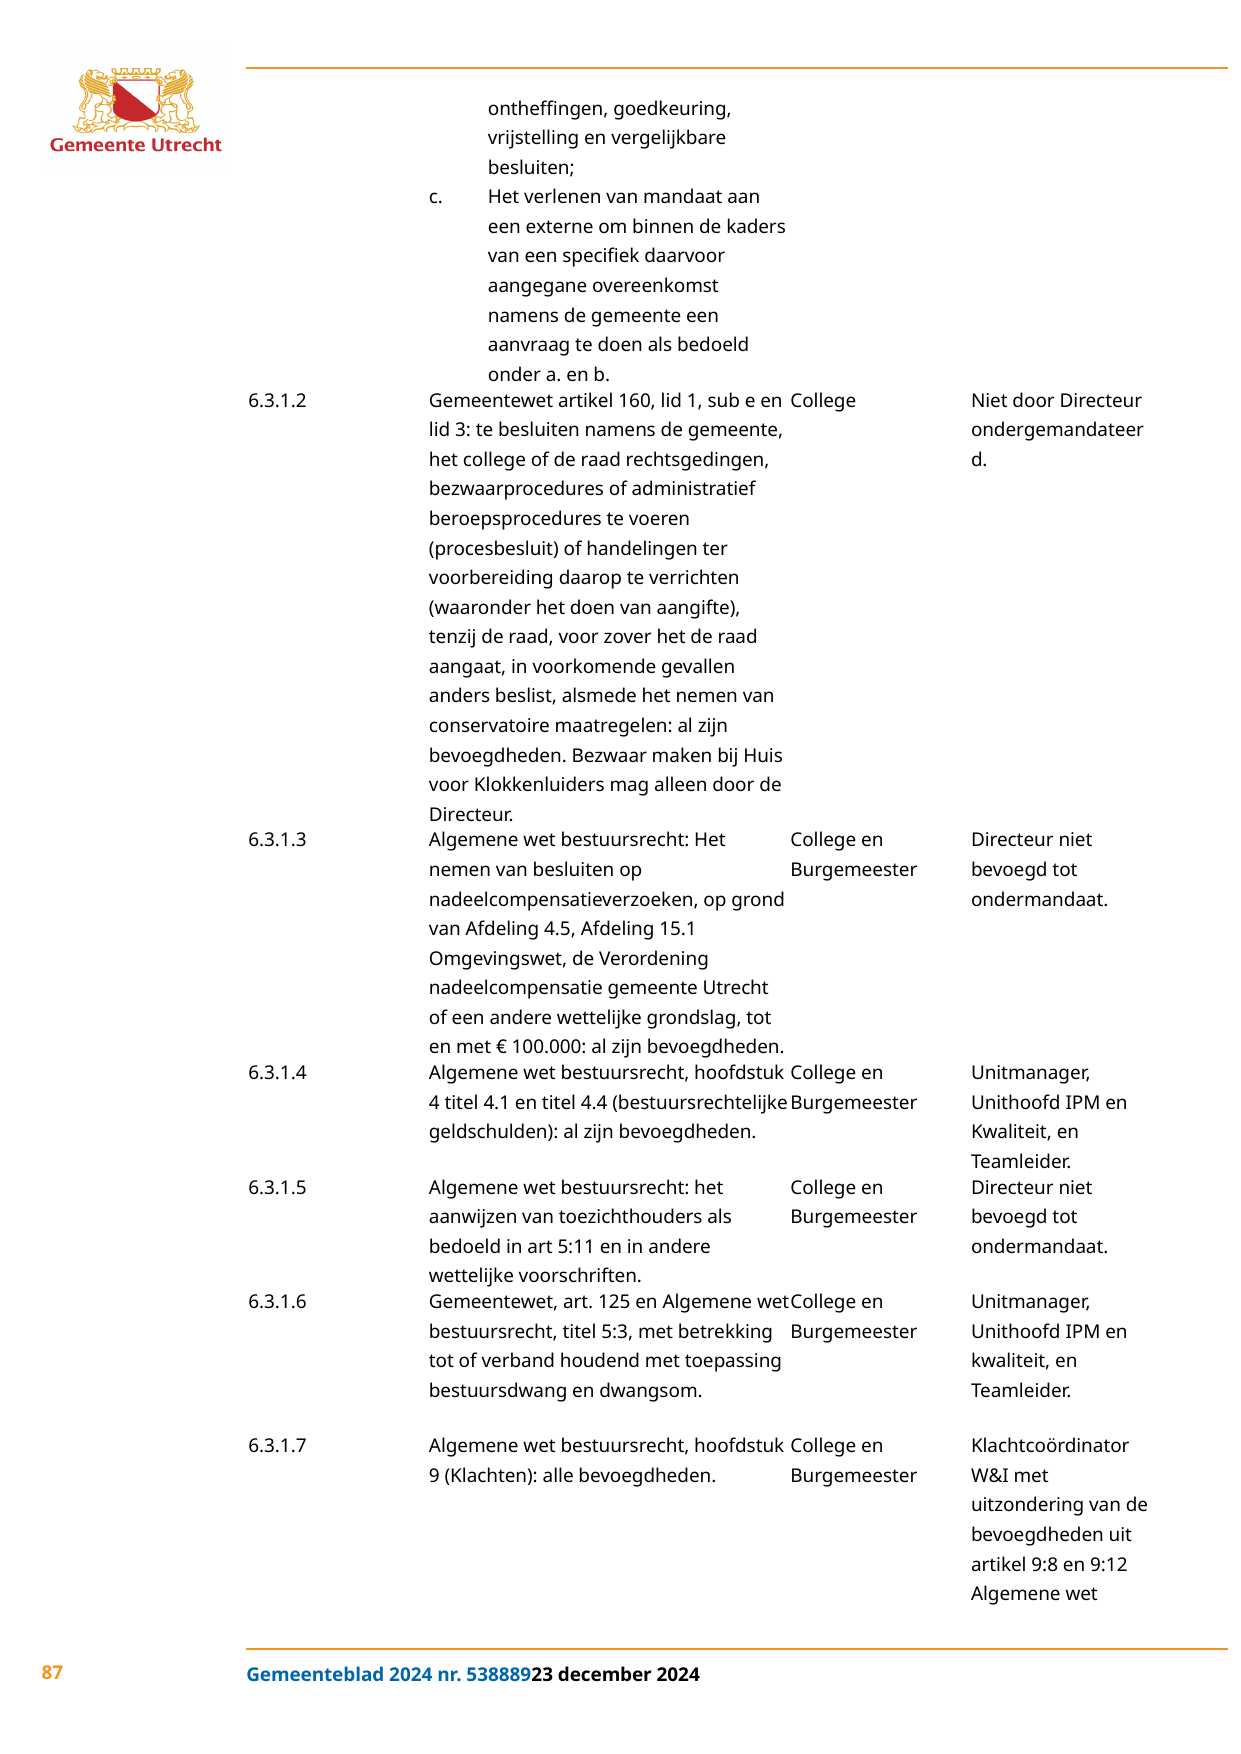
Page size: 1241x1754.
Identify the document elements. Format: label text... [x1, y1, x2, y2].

table_cell Algemene wet bestuursrecht, hoofdstuk 9 (Klachten): alle bevoegdheden. [429, 1433, 790, 1606]
table_cell College en Burgemeester [790, 1060, 971, 1174]
table_cell Directeur niet bevoegd tot ondermandaat. [971, 827, 1152, 1059]
table_cell 6.3.1.7 [248, 1433, 429, 1606]
picture [41, 47, 231, 172]
table_cell 6.3.1.4 [248, 1060, 429, 1174]
table_cell 6.3.1.3 [248, 827, 429, 1059]
table_cell Klachtcoördinator W&I met uitzondering van de bevoegdheden uit artikel 9:8 en 9:12 Algemene wet [971, 1433, 1152, 1606]
table_cell Algemene wet bestuursrecht, hoofdstuk 4 titel 4.1 en titel 4.4 (bestuursrechtelijke geldschulden): al zijn bevoegdheden. [429, 1060, 790, 1174]
table_cell Algemene wet bestuursrecht: Het nemen van besluiten op nadeelcompensatieverzoeken, op grond van Afdeling 4.5, Afdeling 15.1 Omgevingswet, de Verordening nadeelcompensatie gemeente Utrecht of een andere wettelijke grondslag, tot en met € 100.000: al zijn bevoegdheden. [429, 827, 790, 1059]
table_cell College en Burgemeester [790, 1289, 971, 1432]
table_cell 6.3.1.5 [248, 1174, 429, 1288]
table_cell College [790, 387, 971, 827]
table_cell Gemeentewet artikel 160, lid 1, sub e en lid 3: te besluiten namens de gemeente, het college of de raad rechtsgedingen, bezwaarprocedures of administratief beroepsprocedures te voeren (procesbesluit) of handelingen ter voorbereiding daarop te verrichten (waaronder het doen van aangifte), tenzij de raad, voor zover het de raad aangaat, in voorkomende gevallen anders beslist, alsmede het nemen van conservatoire maatregelen: al zijn bevoegdheden. Bezwaar maken bij Huis voor Klokkenluiders mag alleen door de Directeur. [429, 387, 790, 827]
table_cell Unitmanager, Unithoofd IPM en Kwaliteit, en Teamleider. [971, 1060, 1152, 1174]
table_cell 6.3.1.6 [248, 1289, 429, 1432]
table_cell Unitmanager, Unithoofd IPM en kwaliteit, en Teamleider. [971, 1289, 1152, 1432]
table_cell [790, 95, 971, 387]
table_cell Algemene wet bestuursrecht: het aanwijzen van toezichthouders als bedoeld in art 5:11 en in andere wettelijke voorschriften. [429, 1174, 790, 1288]
table_cell College en Burgemeester [790, 1433, 971, 1606]
table_cell Directeur niet bevoegd tot ondermandaat. [971, 1174, 1152, 1288]
table_cell [971, 95, 1152, 387]
table_cell Niet door Directeur ondergemandateerd. [971, 387, 1152, 827]
table_cell [248, 95, 429, 387]
table_cell ontheffingen, goedkeuring, vrijstelling en vergelijkbare besluiten; Het verlenen van mandaat aan een externe om binnen de kaders van een specifiek daarvoor aangegane overeenkomst namens de gemeente een aanvraag te doen als bedoeld onder a. en b. [429, 95, 790, 387]
table_cell 6.3.1.2 [248, 387, 429, 827]
table_cell Gemeentewet, art. 125 en Algemene wet bestuursrecht, titel 5:3, met betrekking tot of verband houdend met toepassing bestuursdwang en dwangsom. [429, 1289, 790, 1432]
table_cell College en Burgemeester [790, 827, 971, 1059]
table_cell College en Burgemeester [790, 1174, 971, 1288]
